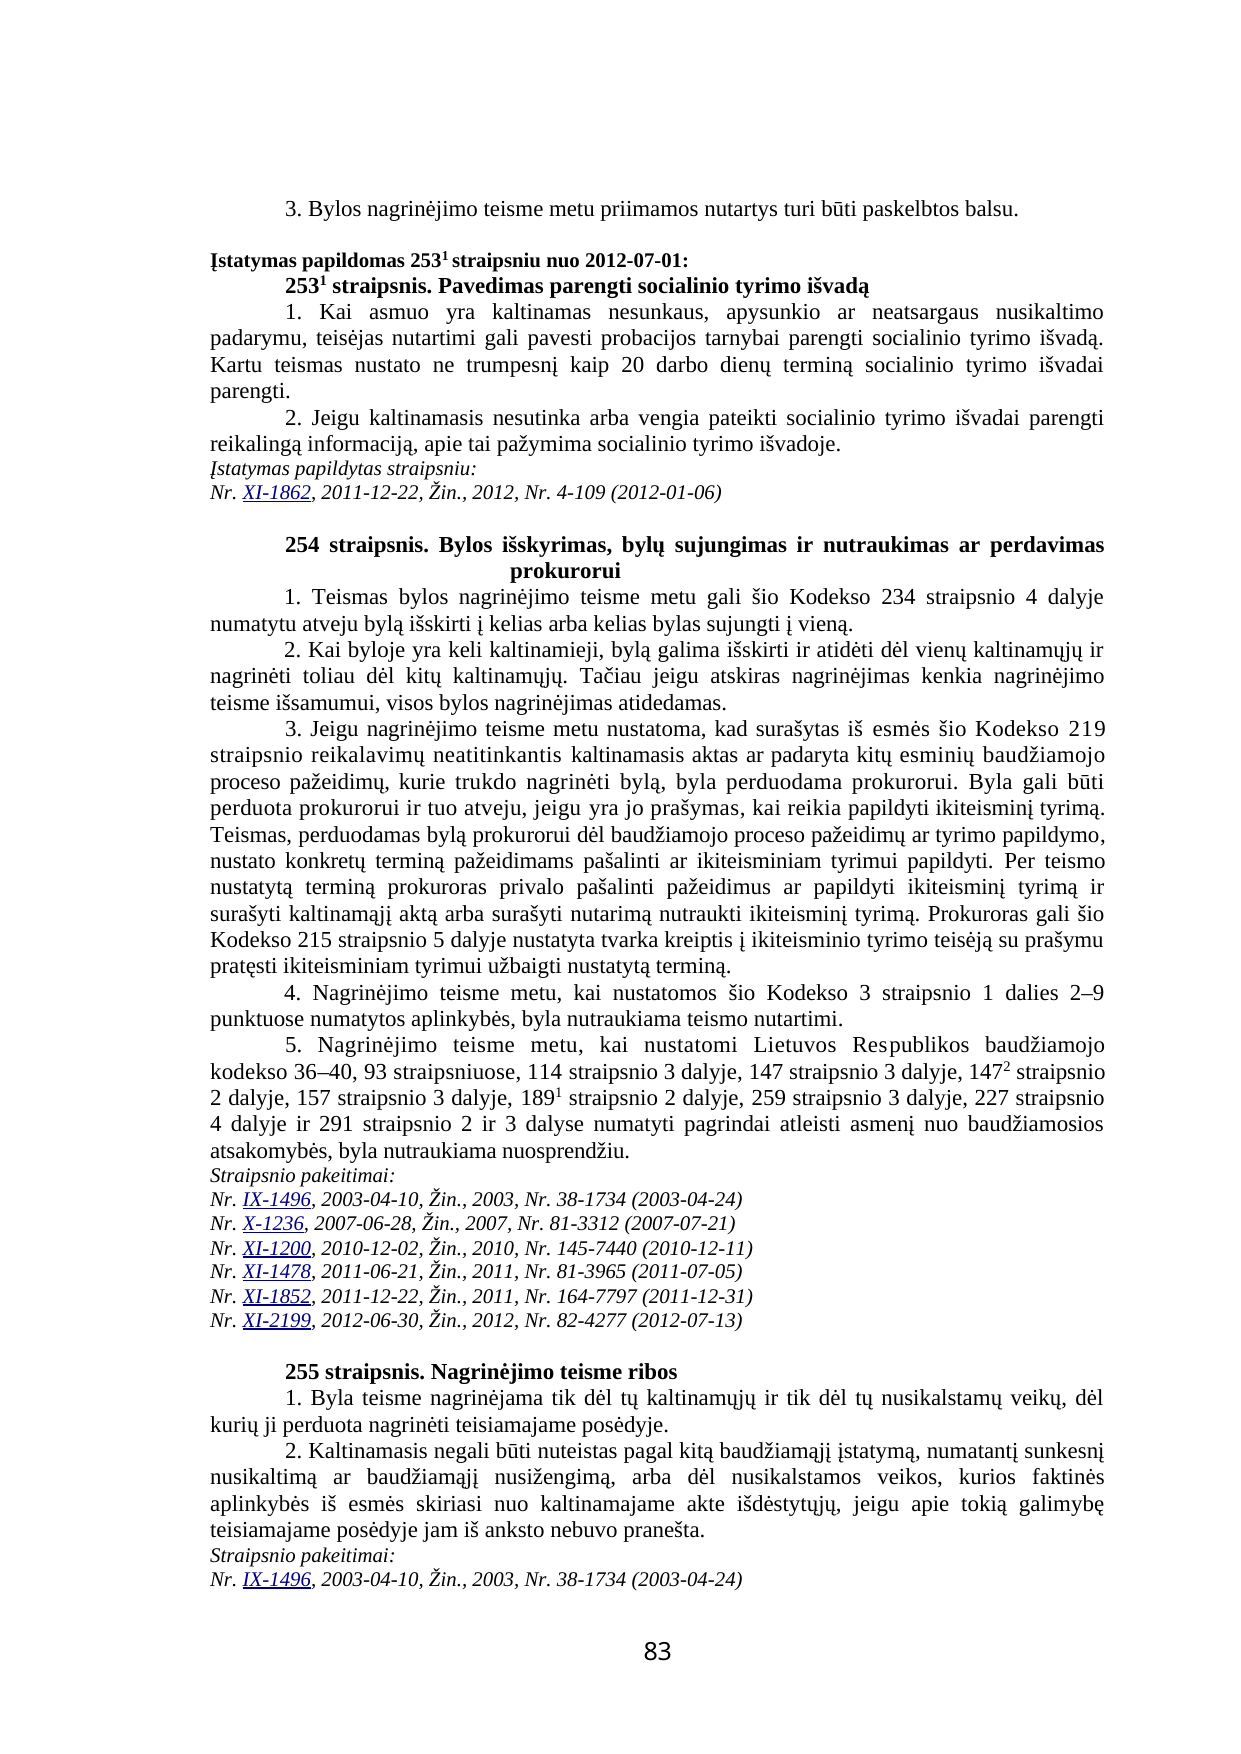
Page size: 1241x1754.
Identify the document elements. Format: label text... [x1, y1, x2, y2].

text Nr. XI-1200, 2010-12-02, Žin., 2010, Nr. 145-7440 (2010-12-11) [210, 1235, 1106, 1259]
text 5. Nagrinėjimo teisme metu, kai nustatomi Lietuvos Respublikos baudžiamojo kodekso 36–40, 93 straipsniuose, 114 straipsnio 3 dalyje, 147 straipsnio 3 dalyje, 1472 straipsnio 2 dalyje, 157 straipsnio 3 dalyje, 1891 straipsnio 2 dalyje, 259 straipsnio 3 dalyje, 227 straipsnio 4 dalyje ir 291 straipsnio 2 ir 3 dalyse numatyti pagrindai atleisti asmenį nuo baudžiamosios atsakomybės, byla nutraukiama nuosprendžiu. [210, 1031, 1106, 1163]
text Įstatymas papildomas 2531 straipsniu nuo 2012-07-01: [210, 248, 1106, 272]
text 2. Jeigu kaltinamasis nesutinka arba vengia pateikti socialinio tyrimo išvadai parengti reikalingą informaciją, apie tai pažymima socialinio tyrimo išvadoje. [210, 403, 1106, 456]
text 2. Kai byloje yra keli kaltinamieji, bylą galima išskirti ir atidėti dėl vienų kaltinamųjų ir nagrinėti toliau dėl kitų kaltinamųjų. Tačiau jeigu atskiras nagrinėjimas kenkia nagrinėjimo teisme išsamumui, visos bylos nagrinėjimas atidedamas. [210, 636, 1106, 715]
text 4. Nagrinėjimo teisme metu, kai nustatomos šio Kodekso 3 straipsnio 1 dalies 2–9 punktuose numatytos aplinkybės, byla nutraukiama teismo nutartimi. [210, 979, 1106, 1031]
text Nr. X-1236, 2007-06-28, Žin., 2007, Nr. 81-3312 (2007-07-21) [210, 1211, 1106, 1235]
text Nr. XI-1862, 2011-12-22, Žin., 2012, Nr. 4-109 (2012-01-06) [210, 480, 1106, 504]
text 2531 straipsnis. Pavedimas parengti socialinio tyrimo išvadą [210, 272, 1106, 298]
text Nr. XI-2199, 2012-06-30, Žin., 2012, Nr. 82-4277 (2012-07-13) [210, 1308, 1106, 1332]
text 1. Byla teisme nagrinėjama tik dėl tų kaltinamųjų ir tik dėl tų nusikalstamų veikų, dėl kurių ji perduota nagrinėti teisiamajame posėdyje. [210, 1384, 1106, 1437]
text Nr. XI-1852, 2011-12-22, Žin., 2011, Nr. 164-7797 (2011-12-31) [210, 1283, 1106, 1308]
text 3. Jeigu nagrinėjimo teisme metu nustatoma, kad surašytas iš esmės šio Kodekso 219 straipsnio reikalavimų neatitinkantis kaltinamasis aktas ar padaryta kitų esminių baudžiamojo proceso pažeidimų, kurie trukdo nagrinėti bylą, byla perduodama prokurorui. Byla gali būti perduota prokurorui ir tuo atveju, jeigu yra jo prašymas, kai reikia papildyti ikiteisminį tyrimą. Teismas, perduodamas bylą prokurorui dėl baudžiamojo proceso pažeidimų ar tyrimo papildymo, nustato konkretų terminą pažeidimams pašalinti ar ikiteisminiam tyrimui papildyti. Per teismo nustatytą terminą prokuroras privalo pašalinti pažeidimus ar papildyti ikiteisminį tyrimą ir surašyti kaltinamąjį aktą arba surašyti nutarimą nutraukti ikiteisminį tyrimą. Prokuroras gali šio Kodekso 215 straipsnio 5 dalyje nustatyta tvarka kreiptis į ikiteisminio tyrimo teisėją su prašymu pratęsti ikiteisminiam tyrimui užbaigti nustatytą terminą. [210, 715, 1106, 979]
text 2. Kaltinamasis negali būti nuteistas pagal kitą baudžiamąjį įstatymą, numatantį sunkesnį nusikaltimą ar baudžiamąjį nusižengimą, arba dėl nusikalstamos veikos, kurios faktinės aplinkybės iš esmės skiriasi nuo kaltinamajame akte išdėstytųjų, jeigu apie tokią galimybę teisiamajame posėdyje jam iš anksto nebuvo pranešta. [210, 1437, 1106, 1542]
text 254 straipsnis. Bylos išskyrimas, bylų sujungimas ir nutraukimas ar perdavimas prokurorui [285, 531, 1106, 583]
text Nr. XI-1478, 2011-06-21, Žin., 2011, Nr. 81-3965 (2011-07-05) [210, 1259, 1106, 1283]
text 3. Bylos nagrinėjimo teisme metu priimamos nutartys turi būti paskelbtos balsu. [210, 195, 1106, 221]
text Straipsnio pakeitimai: [210, 1163, 1106, 1187]
text 1. Teismas bylos nagrinėjimo teisme metu gali šio Kodekso 234 straipsnio 4 dalyje numatytu atveju bylą išskirti į kelias arba kelias bylas sujungti į vieną. [210, 583, 1106, 636]
text Nr. IX-1496, 2003-04-10, Žin., 2003, Nr. 38-1734 (2003-04-24) [210, 1187, 1106, 1211]
text Straipsnio pakeitimai: [210, 1542, 1106, 1567]
text Įstatymas papildytas straipsniu: [210, 456, 1106, 480]
text Nr. IX-1496, 2003-04-10, Žin., 2003, Nr. 38-1734 (2003-04-24) [210, 1567, 1106, 1591]
text 255 straipsnis. Nagrinėjimo teisme ribos [210, 1358, 1106, 1384]
text 1. Kai asmuo yra kaltinamas nesunkaus, apysunkio ar neatsargaus nusikaltimo padarymu, teisėjas nutartimi gali pavesti probacijos tarnybai parengti socialinio tyrimo išvadą. Kartu teismas nustato ne trumpesnį kaip 20 darbo dienų terminą socialinio tyrimo išvadai parengti. [210, 298, 1106, 403]
